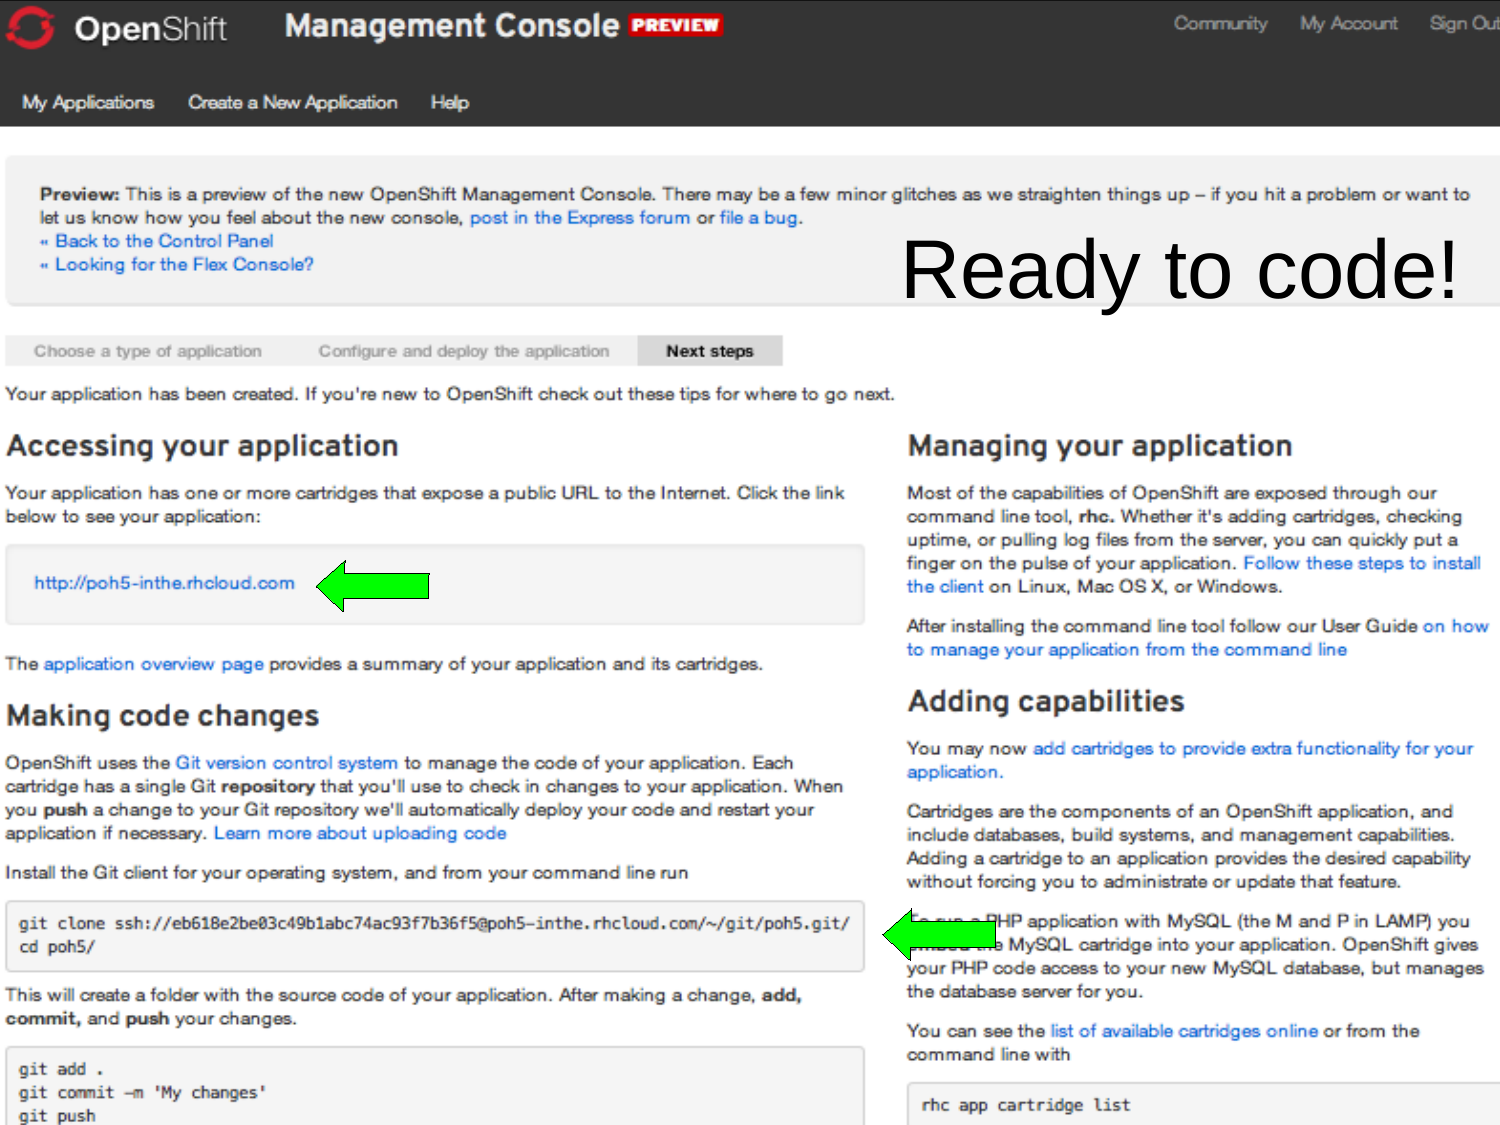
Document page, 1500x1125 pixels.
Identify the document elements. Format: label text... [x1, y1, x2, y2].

picture [0, 0, 1500, 1125]
text_box [882, 908, 996, 961]
text_box [316, 560, 430, 612]
title Ready to code! [886, 147, 1500, 383]
